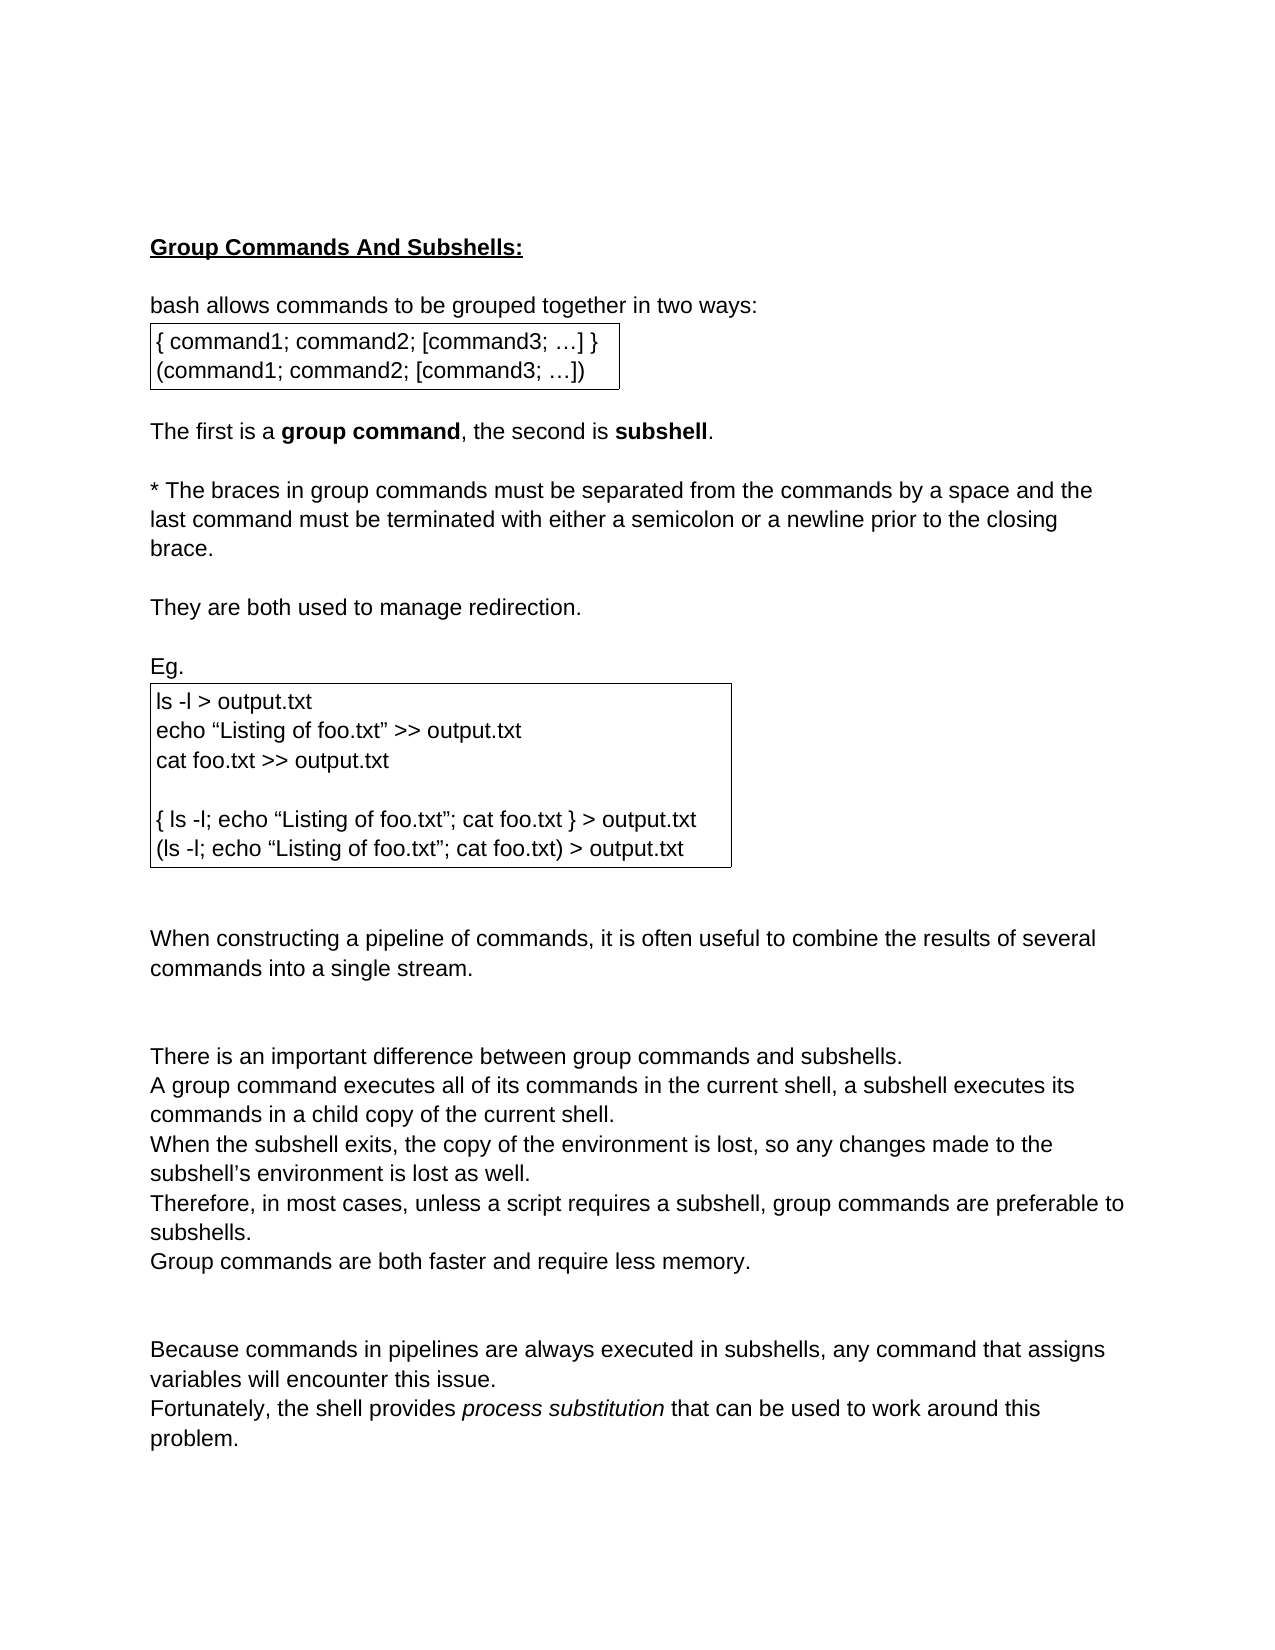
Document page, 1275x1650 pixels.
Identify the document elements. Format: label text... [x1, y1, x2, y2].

text Group commands are both faster and require less memory. [150, 1249, 1125, 1275]
text bash allows commands to be grouped together in two ways: [150, 293, 1125, 319]
text A group command executes all of its commands in the current shell, a subshell executes its commands in a child copy of the current shell. [150, 1073, 1125, 1128]
text Therefore, in most cases, unless a script requires a subshell, group commands are preferable to subshells. [150, 1190, 1125, 1245]
text Because commands in pipelines are always executed in subshells, any command that assigns variables will encounter this issue. [150, 1337, 1125, 1392]
text Fortunately, the shell provides process substitution that can be used to work around this problem. [150, 1396, 1125, 1451]
text Eg. [150, 654, 1125, 679]
text * The braces in group commands must be separated from the commands by a space and the last command must be terminated with either a semicolon or a newline prior to the closing brace. [150, 477, 1125, 562]
text They are both used to manage redirection. [150, 595, 1125, 621]
table_header ls -l > output.txt echo “Listing of foo.txt” >> output.txt cat foo.txt >> output.txt { ls -l; echo “Listing of foo.txt”; cat foo.txt } > output.txt (ls -l; echo “Listing of foo.txt”; cat foo.txt) > output.txt [151, 684, 731, 867]
text Group Commands And Subshells: [150, 234, 1125, 260]
text There is an important difference between group commands and subshells. [150, 1043, 1125, 1069]
text The first is a group command, the second is subshell. [150, 419, 1125, 444]
table_header { command1; command2; [command3; …] } (command1; command2; [command3; …]) [151, 324, 619, 389]
text When the subshell exits, the copy of the environment is lost, so any changes made to the subshell’s environment is lost as well. [150, 1132, 1125, 1187]
text When constructing a pipeline of commands, it is often useful to combine the results of several commands into a single stream. [150, 926, 1125, 981]
